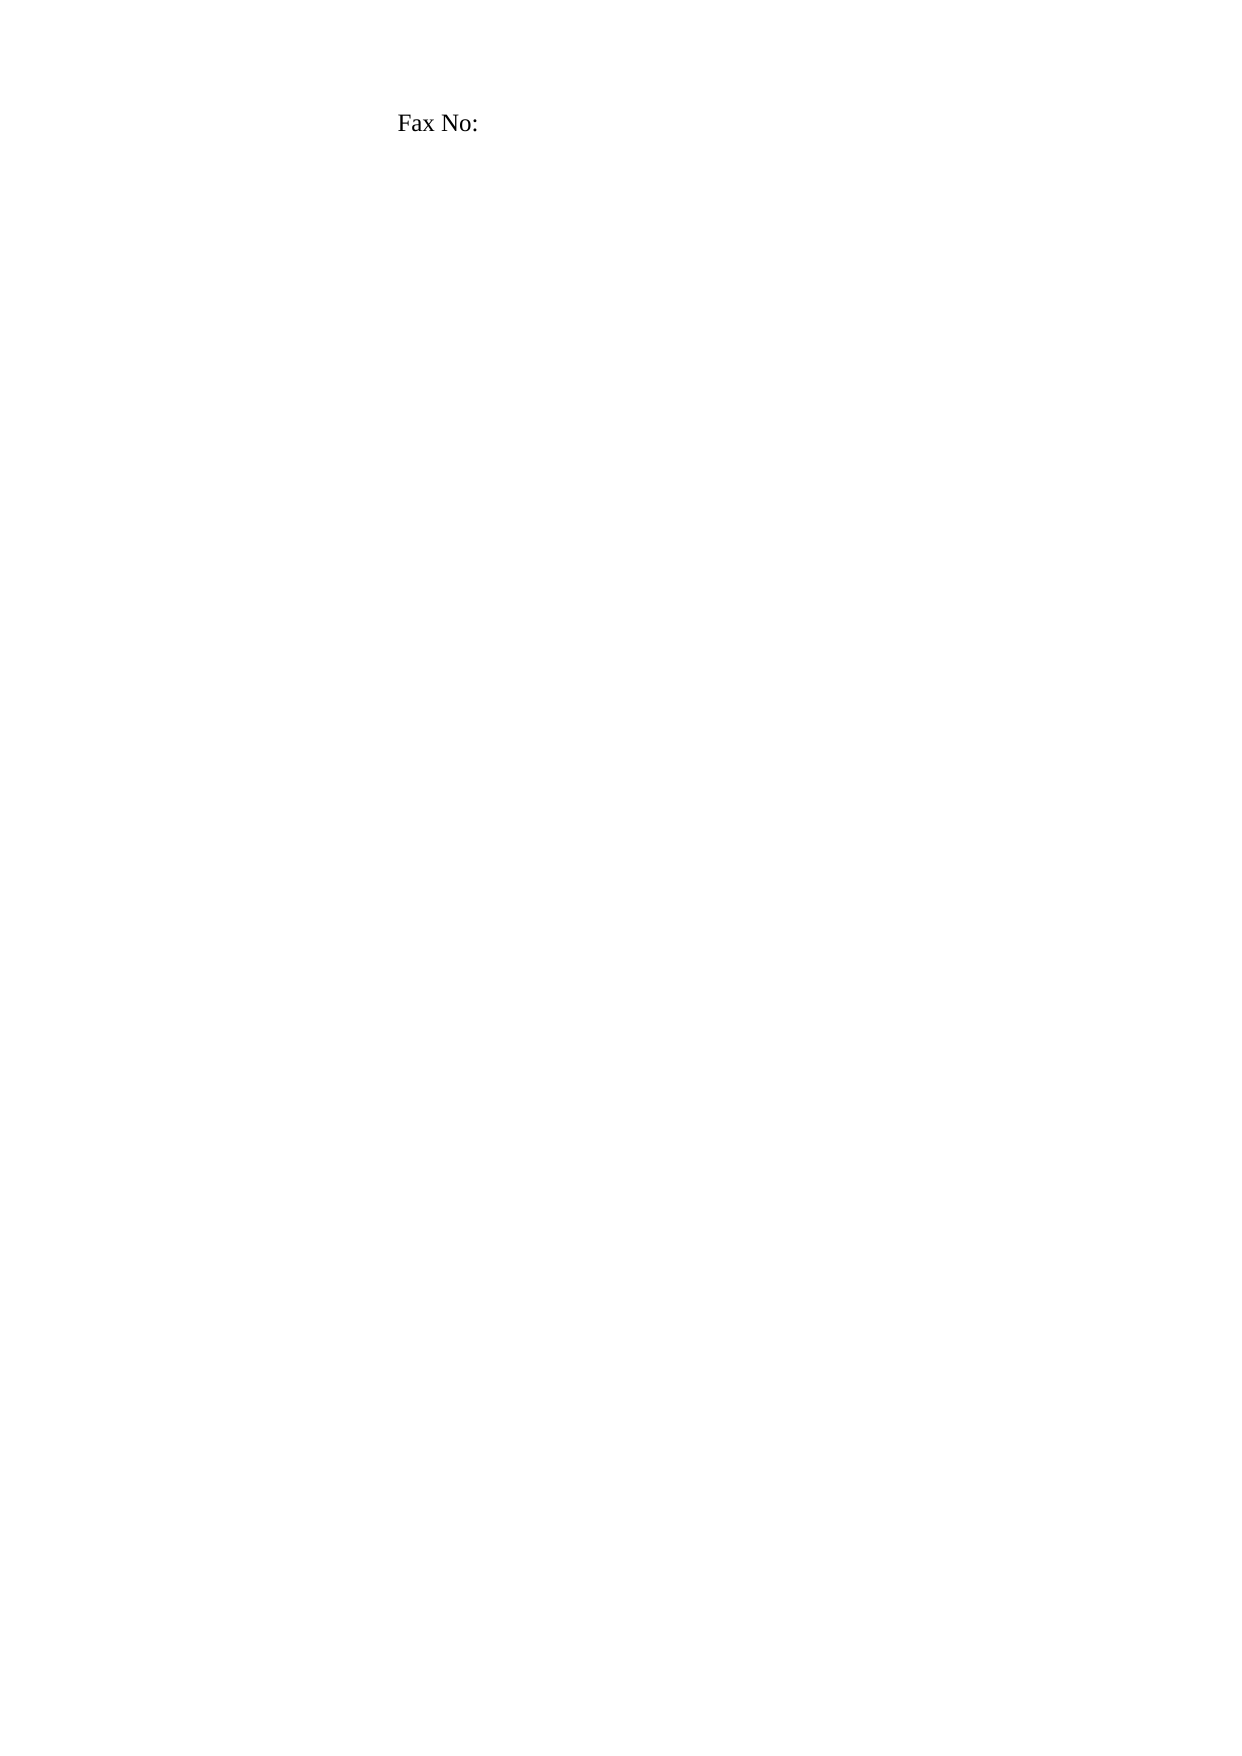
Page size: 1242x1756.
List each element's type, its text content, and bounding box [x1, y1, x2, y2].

table_header Fax No: [144, 95, 672, 143]
table_header [672, 95, 1200, 143]
